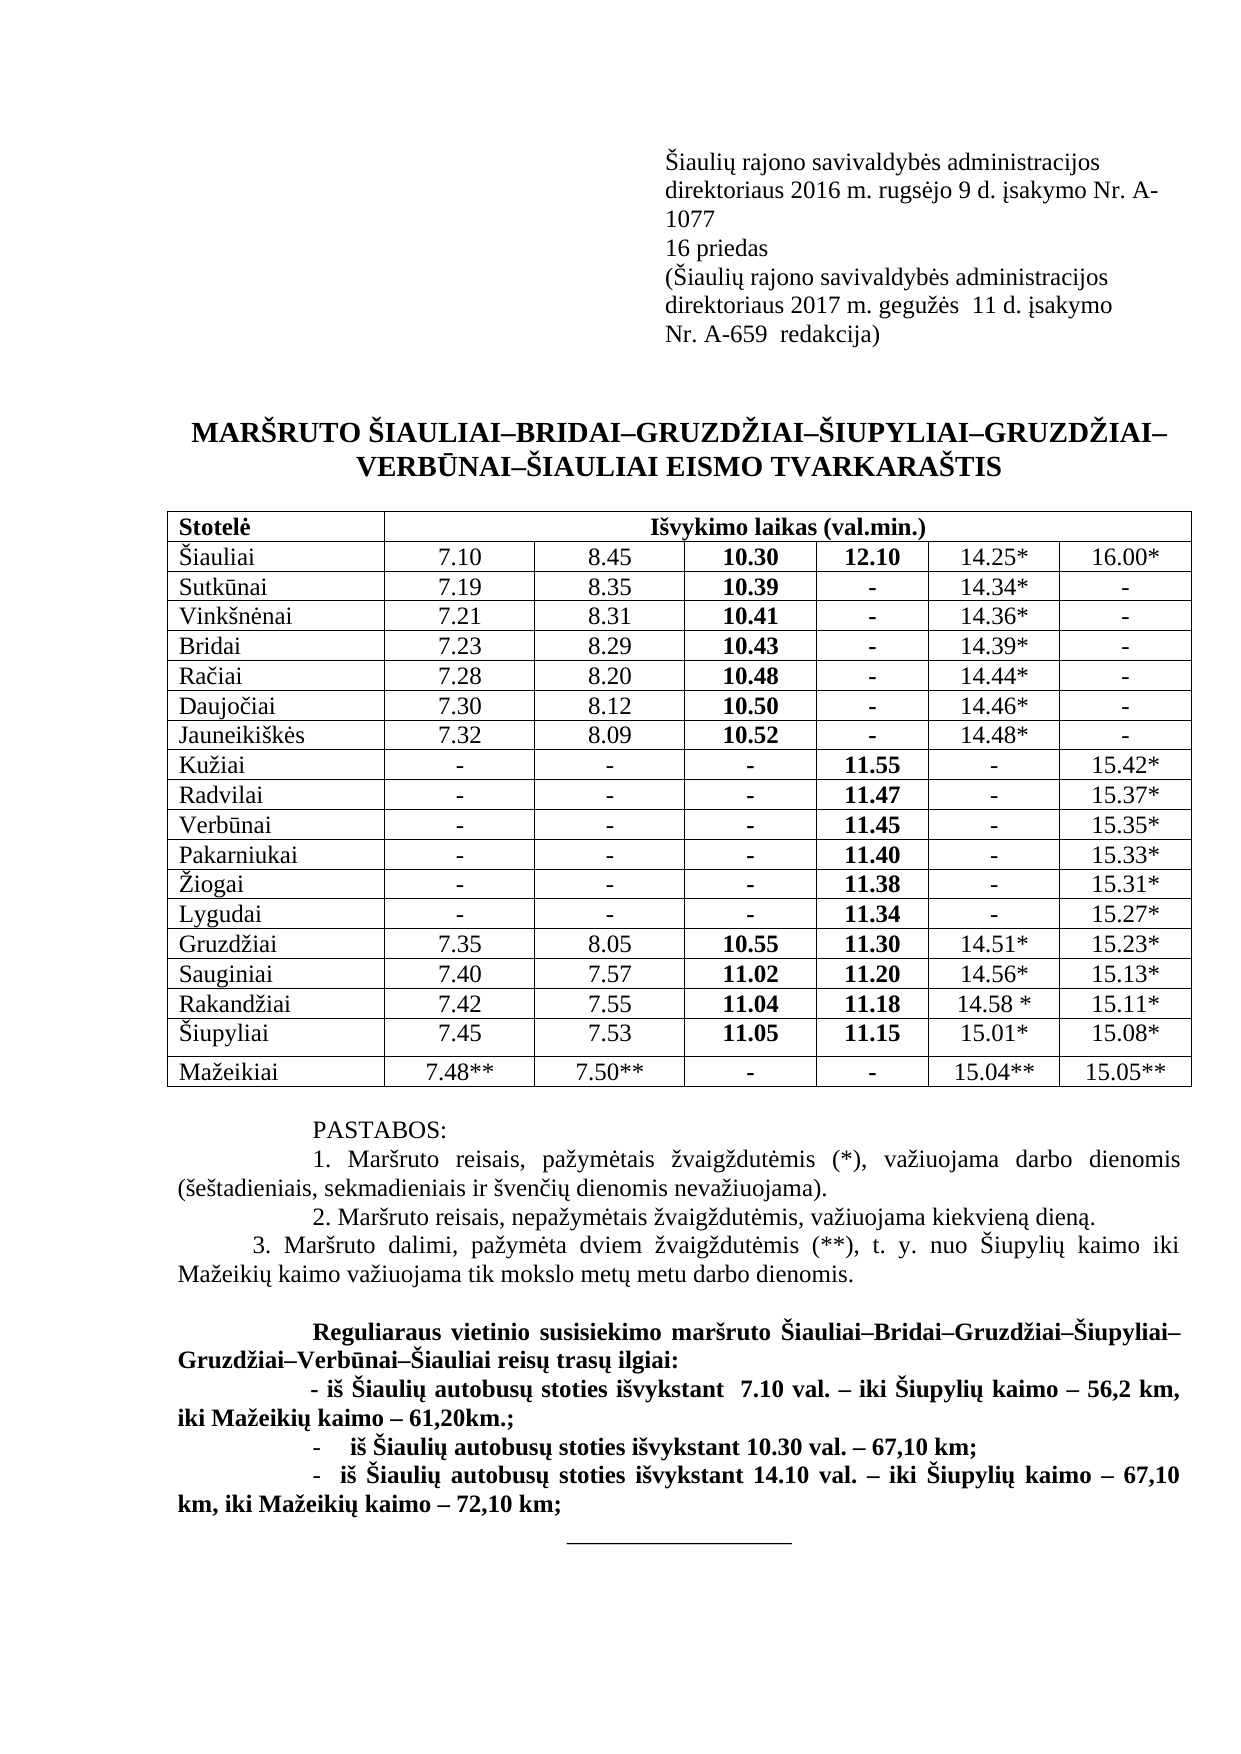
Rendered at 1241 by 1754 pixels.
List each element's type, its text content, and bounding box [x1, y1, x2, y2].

table_cell - [685, 899, 816, 928]
table_cell 8.09 [535, 721, 684, 749]
table_cell - [535, 870, 684, 898]
table_cell Jauneikiškės [168, 721, 384, 749]
text PASTABOS: [177, 1115, 1181, 1144]
table_cell 15.42* [1060, 750, 1191, 779]
table_cell 16.00* [1060, 542, 1191, 571]
table_cell 15.11* [1060, 989, 1191, 1017]
table_cell 7.32 [385, 721, 534, 749]
table_cell Mažeikiai [168, 1057, 384, 1086]
table_cell - [535, 750, 684, 779]
table_cell 15.04** [929, 1057, 1059, 1086]
table_cell - [385, 780, 534, 809]
table_cell 7.30 [385, 691, 534, 719]
table_cell 7.42 [385, 989, 534, 1017]
text 2. Maršruto reisais, nepažymėtais žvaigždutėmis, važiuojama kiekvieną dieną. [177, 1202, 1181, 1230]
table_cell - [1060, 601, 1191, 630]
text - iš Šiaulių autobusų stoties išvykstant 7.10 val. – iki Šiupylių kaimo – 56,2 km, iki Mažeikių kaimo – 61,20km.; [177, 1374, 1181, 1432]
table_cell 7.55 [535, 989, 684, 1017]
table_cell 7.23 [385, 631, 534, 660]
table_cell 10.48 [685, 661, 816, 690]
table_cell - [685, 870, 816, 898]
table_cell Gruzdžiai [168, 929, 384, 958]
table_cell - [385, 870, 534, 898]
text 3. Maršruto dalimi, pažymėta dviem žvaigždutėmis (**), t. y. nuo Šiupylių kaimo iki Mažeikių kaimo važiuojama tik mokslo metų metu darbo dienomis. [177, 1230, 1181, 1288]
table_cell 11.38 [817, 870, 928, 898]
table_cell 15.27* [1060, 899, 1191, 928]
table_cell 8.45 [535, 542, 684, 571]
table_cell 14.46* [929, 691, 1059, 719]
table_cell - [685, 810, 816, 839]
table_cell - [817, 691, 928, 719]
table_cell - [929, 870, 1059, 898]
table_cell Pakarniukai [168, 840, 384, 868]
table_cell Vinkšnėnai [168, 601, 384, 630]
table_cell 15.13* [1060, 959, 1191, 988]
table_cell 10.50 [685, 691, 816, 719]
table_cell 15.35* [1060, 810, 1191, 839]
table_cell - [1060, 721, 1191, 749]
table_cell - [817, 572, 928, 600]
table_cell 11.40 [817, 840, 928, 868]
table_cell - [535, 810, 684, 839]
table_cell Rakandžiai [168, 989, 384, 1017]
table_cell 14.51* [929, 929, 1059, 958]
text MARŠRUTO ŠIAULIAI–BRIDAI–GRUZDŽIAI–ŠIUPYLIAI–GRUZDŽIAI–VERBŪNAI–ŠIAULIAI EISMO TVARKARAŠTIS [177, 415, 1181, 482]
table_cell - [535, 899, 684, 928]
table_cell 10.43 [685, 631, 816, 660]
table_cell - [385, 810, 534, 839]
text Šiaulių rajono savivaldybės administracijos direktoriaus 2016 m. rugsėjo 9 d. įsakymo Nr. A-1077 [665, 147, 1181, 233]
table_cell 7.57 [535, 959, 684, 988]
table_cell - [817, 721, 928, 749]
table_cell 11.55 [817, 750, 928, 779]
table_cell 7.48** [385, 1057, 534, 1086]
table_cell 15.33* [1060, 840, 1191, 868]
table_cell - [929, 840, 1059, 868]
table_cell 14.56* [929, 959, 1059, 988]
table_cell - [535, 780, 684, 809]
table_cell 7.40 [385, 959, 534, 988]
table_cell 11.30 [817, 929, 928, 958]
table_cell 14.25* [929, 542, 1059, 571]
table_cell - [385, 899, 534, 928]
table_cell 10.55 [685, 929, 816, 958]
table_cell 15.01* [929, 1019, 1059, 1056]
text 16 priedas [665, 233, 1181, 262]
table_cell 10.41 [685, 601, 816, 630]
table_cell - [929, 899, 1059, 928]
table_cell 8.05 [535, 929, 684, 958]
table_cell - [385, 750, 534, 779]
table_cell 14.44* [929, 661, 1059, 690]
table_cell - [929, 750, 1059, 779]
table_cell 7.35 [385, 929, 534, 958]
text - iš Šiaulių autobusų stoties išvykstant 14.10 val. – iki Šiupylių kaimo – 67,10 km, iki Mažeikių kaimo – 72,10 km; [177, 1460, 1181, 1518]
table_cell - [817, 601, 928, 630]
table_cell 8.20 [535, 661, 684, 690]
table_cell 15.37* [1060, 780, 1191, 809]
table_cell - [1060, 631, 1191, 660]
table_cell Radvilai [168, 780, 384, 809]
table_cell 7.53 [535, 1019, 684, 1056]
table_cell 11.45 [817, 810, 928, 839]
table_cell 8.35 [535, 572, 684, 600]
table_cell 15.31* [1060, 870, 1191, 898]
table_cell 11.20 [817, 959, 928, 988]
table_cell Bridai [168, 631, 384, 660]
table_header Išvykimo laikas (val.min.) [385, 512, 1191, 541]
table_cell - [535, 840, 684, 868]
table_cell - [817, 1057, 928, 1086]
table_cell Šiupyliai [168, 1019, 384, 1056]
table_header Stotelė [168, 512, 384, 541]
table_cell Žiogai [168, 870, 384, 898]
table_cell - [385, 840, 534, 868]
table_cell Šiauliai [168, 542, 384, 571]
table_cell 10.52 [685, 721, 816, 749]
table_cell 7.19 [385, 572, 534, 600]
table_cell - [685, 1057, 816, 1086]
table_cell 11.18 [817, 989, 928, 1017]
text (Šiaulių rajono savivaldybės administracijos direktoriaus 2017 m. gegužės 11 d. įsakymo [665, 262, 1181, 319]
table_cell - [685, 750, 816, 779]
table_cell Sutkūnai [168, 572, 384, 600]
table_cell - [817, 661, 928, 690]
table_cell 14.48* [929, 721, 1059, 749]
table_cell 14.58 * [929, 989, 1059, 1017]
table_cell Verbūnai [168, 810, 384, 839]
table_cell - [1060, 661, 1191, 690]
table_cell 11.05 [685, 1019, 816, 1056]
table_cell 10.30 [685, 542, 816, 571]
table_cell 15.23* [1060, 929, 1191, 958]
text Nr. A-659 redakcija) [665, 319, 1181, 348]
table_cell 8.31 [535, 601, 684, 630]
table_cell 15.08* [1060, 1019, 1191, 1056]
table_cell 11.04 [685, 989, 816, 1017]
table_cell 7.45 [385, 1019, 534, 1056]
table_cell 15.05** [1060, 1057, 1191, 1086]
table_cell Račiai [168, 661, 384, 690]
text Reguliaraus vietinio susisiekimo maršruto Šiauliai–Bridai–Gruzdžiai–Šiupyliai–Gruzdžiai–Verbūnai–Šiauliai reisų trasų ilgiai: [177, 1317, 1181, 1374]
table_cell - [685, 840, 816, 868]
table_cell - [685, 780, 816, 809]
table_cell Kužiai [168, 750, 384, 779]
table_cell 7.21 [385, 601, 534, 630]
table_cell 7.10 [385, 542, 534, 571]
table_cell Lygudai [168, 899, 384, 928]
text __________________ [177, 1518, 1181, 1547]
table_cell Sauginiai [168, 959, 384, 988]
table_cell 12.10 [817, 542, 928, 571]
table_cell 7.28 [385, 661, 534, 690]
table_cell - [929, 780, 1059, 809]
table_cell 14.34* [929, 572, 1059, 600]
table_cell 11.02 [685, 959, 816, 988]
table_cell 7.50** [535, 1057, 684, 1086]
table_cell Daujočiai [168, 691, 384, 719]
text 1. Maršruto reisais, pažymėtais žvaigždutėmis (*), važiuojama darbo dienomis (šeštadieniais, sekmadieniais ir švenčių dienomis nevažiuojama). [177, 1144, 1181, 1202]
table_cell 14.39* [929, 631, 1059, 660]
table_cell 11.34 [817, 899, 928, 928]
table_cell 8.12 [535, 691, 684, 719]
table_cell 10.39 [685, 572, 816, 600]
table_cell - [817, 631, 928, 660]
table_cell - [929, 810, 1059, 839]
table_cell 11.15 [817, 1019, 928, 1056]
table_cell 14.36* [929, 601, 1059, 630]
table_cell - [1060, 691, 1191, 719]
text - iš Šiaulių autobusų stoties išvykstant 10.30 val. – 67,10 km; [312, 1432, 1181, 1460]
table_cell 8.29 [535, 631, 684, 660]
table_cell - [1060, 572, 1191, 600]
table_cell 11.47 [817, 780, 928, 809]
